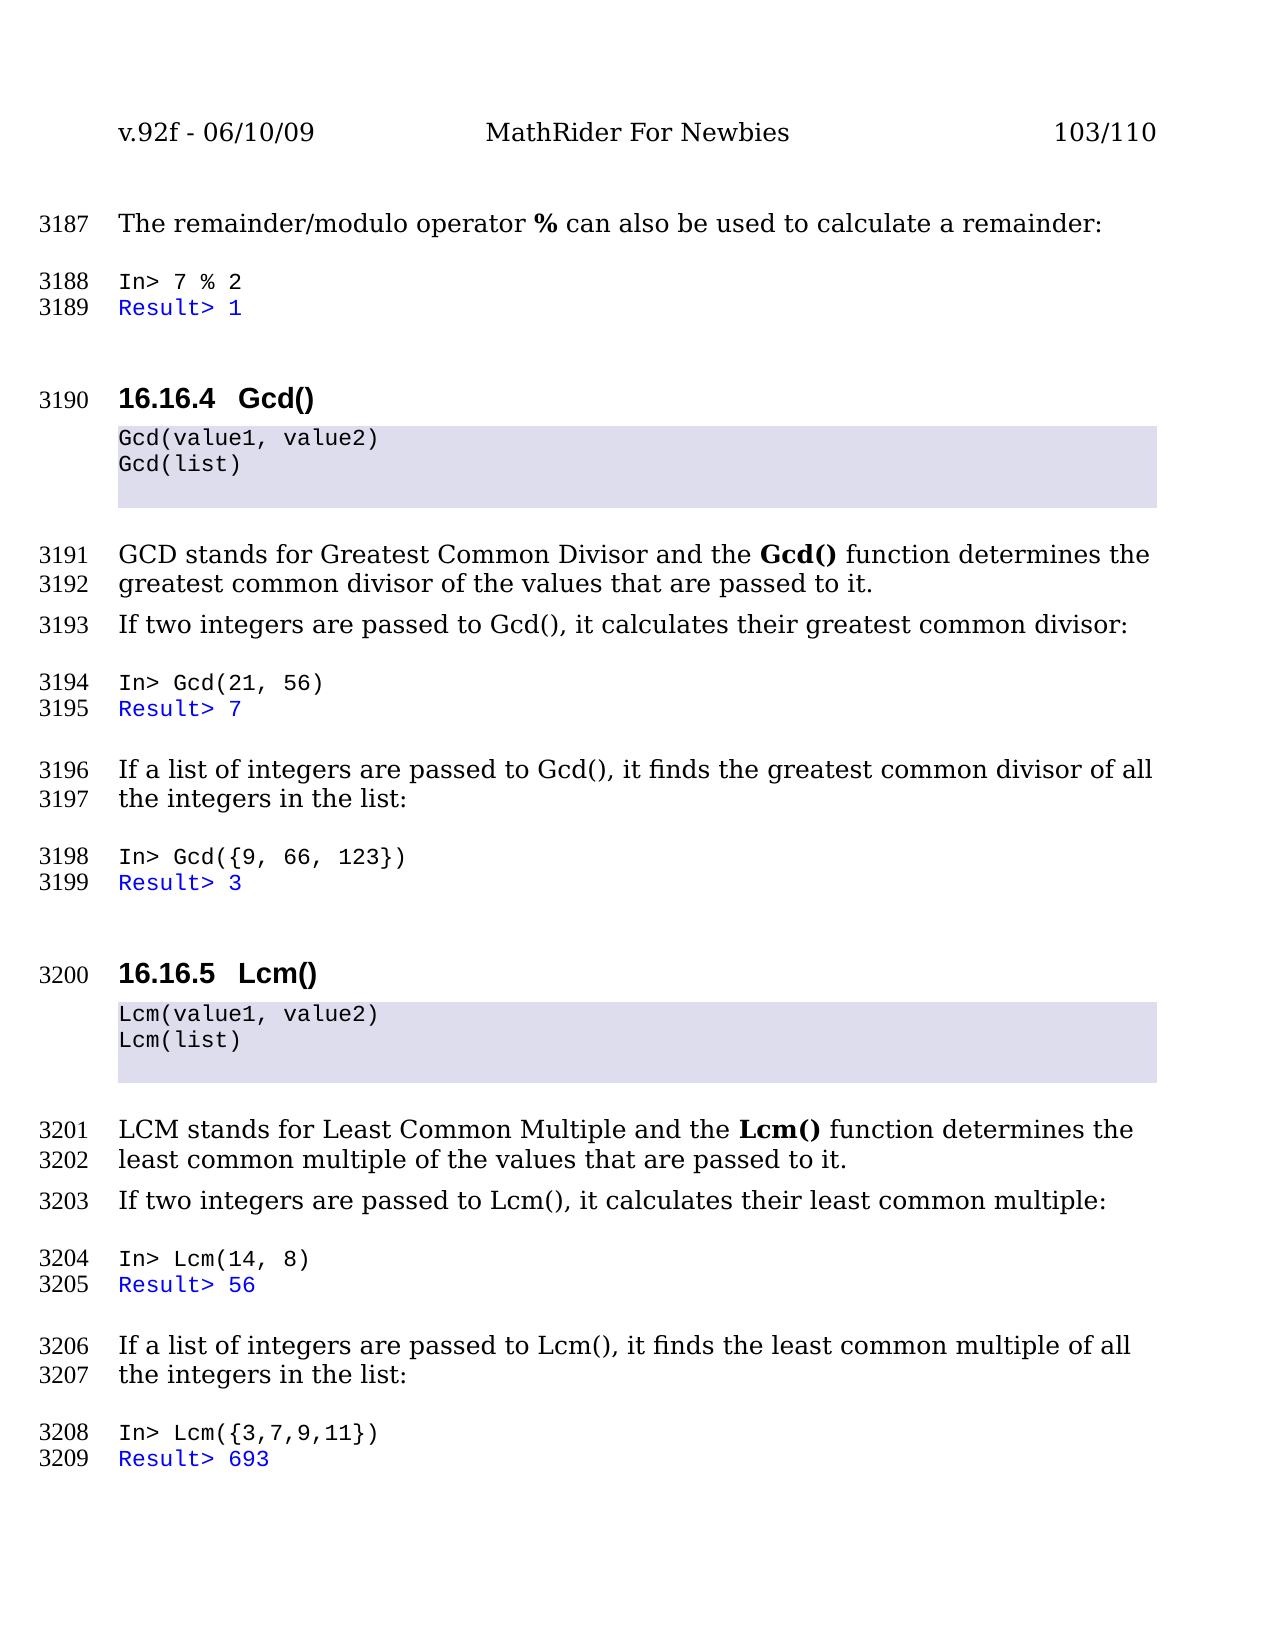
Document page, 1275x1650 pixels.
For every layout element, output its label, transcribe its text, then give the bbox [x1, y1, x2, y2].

text In> Lcm(14, 8) [118, 1247, 1157, 1273]
text In> Gcd({9, 66, 123}) [118, 846, 1157, 872]
text In> 7 % 2 [118, 270, 1157, 296]
text Result> 693 [118, 1447, 1157, 1473]
text Result> 3 [118, 872, 1157, 898]
text The remainder/modulo operator % can also be used to calculate a remainder: [118, 209, 1157, 238]
subtitle Lcm() [118, 957, 1157, 990]
text If two integers are passed to Gcd(), it calculates their greatest common divisor: [118, 610, 1157, 639]
table_header Gcd(value1, value2) Gcd(list) [118, 426, 1157, 508]
subtitle Gcd() [118, 381, 1157, 414]
text If two integers are passed to Lcm(), it calculates their least common multiple: [118, 1186, 1157, 1215]
table_header Lcm(value1, value2) Lcm(list) [118, 1002, 1157, 1083]
text GCD stands for Greatest Common Divisor and the Gcd() function determines the greatest common divisor of the values that are passed to it. [118, 540, 1157, 598]
text Result> 7 [118, 697, 1157, 723]
text In> Lcm({3,7,9,11}) [118, 1421, 1157, 1447]
text Result> 56 [118, 1273, 1157, 1299]
text If a list of integers are passed to Lcm(), it finds the least common multiple of all the integers in the list: [118, 1331, 1157, 1389]
text Result> 1 [118, 296, 1157, 322]
text If a list of integers are passed to Gcd(), it finds the greatest common divisor of all the integers in the list: [118, 755, 1157, 814]
text In> Gcd(21, 56) [118, 672, 1157, 697]
text LCM stands for Least Common Multiple and the Lcm() function determines the least common multiple of the values that are passed to it. [118, 1115, 1157, 1174]
